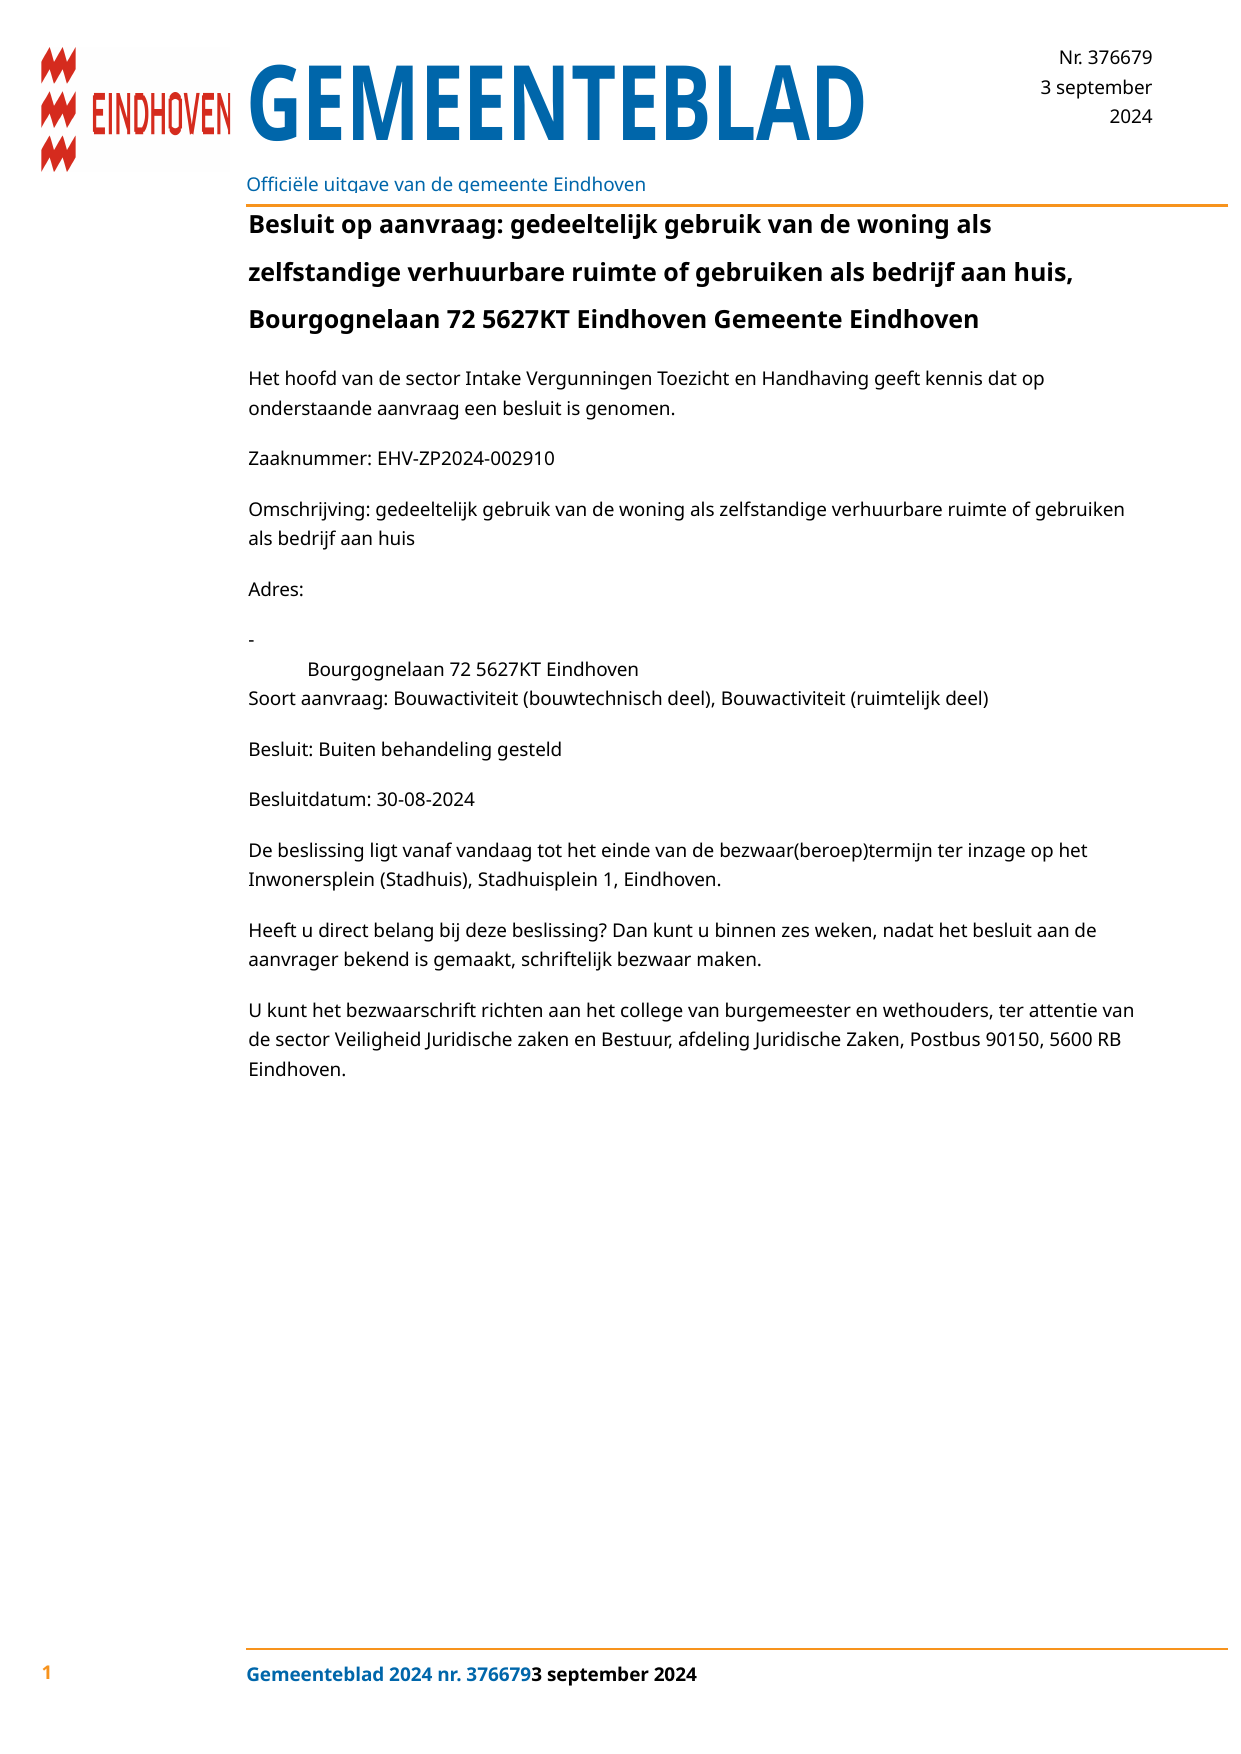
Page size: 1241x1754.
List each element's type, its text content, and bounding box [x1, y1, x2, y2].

text Het hoofd van de sector Intake Vergunningen Toezicht en Handhaving geeft kennis dat op onderstaande aanvraag een besluit is genomen. [248, 366, 1152, 421]
text Besluit op aanvraag: gedeeltelijk gebruik van de woning als zelfstandige verhuurbare ruimte of gebruiken als bedrijf aan huis, Bourgognelaan 72 5627KT Eindhoven Gemeente Eindhoven [248, 207, 1152, 336]
text Adres: [248, 576, 1152, 602]
text Heeft u direct belang bij deze beslissing? Dan kunt u binnen zes weken, nadat het besluit aan de aanvrager bekend is gemaakt, schriftelijk bezwaar maken. [248, 917, 1152, 972]
text U kunt het bezwaarschrift richten aan het college van burgemeester en wethouders, ter attentie van de sector Veiligheid Juridische zaken en Bestuur, afdeling Juridische Zaken, Postbus 90150, 5600 RB Eindhoven. [248, 997, 1152, 1082]
picture [41, 47, 231, 172]
text Besluitdatum: 30-08-2024 [248, 786, 1152, 812]
text Soort aanvraag: Bouwactiviteit (bouwtechnisch deel), Bouwactiviteit (ruimtelijk deel) [248, 686, 1152, 711]
text Besluit: Buiten behandeling gesteld [248, 736, 1152, 762]
text Zaaknummer: EHV-ZP2024-002910 [248, 446, 1152, 471]
text De beslissing ligt vanaf vandaag tot het einde van de bezwaar(beroep)termijn ter inzage op het Inwonersplein (Stadhuis), Stadhuisplein 1, Eindhoven. [248, 837, 1152, 892]
list Bourgognelaan 72 5627KT Eindhoven [248, 656, 1152, 682]
text Omschrijving: gedeeltelijk gebruik van de woning als zelfstandige verhuurbare ruimte of gebruiken als bedrijf aan huis [248, 496, 1152, 551]
